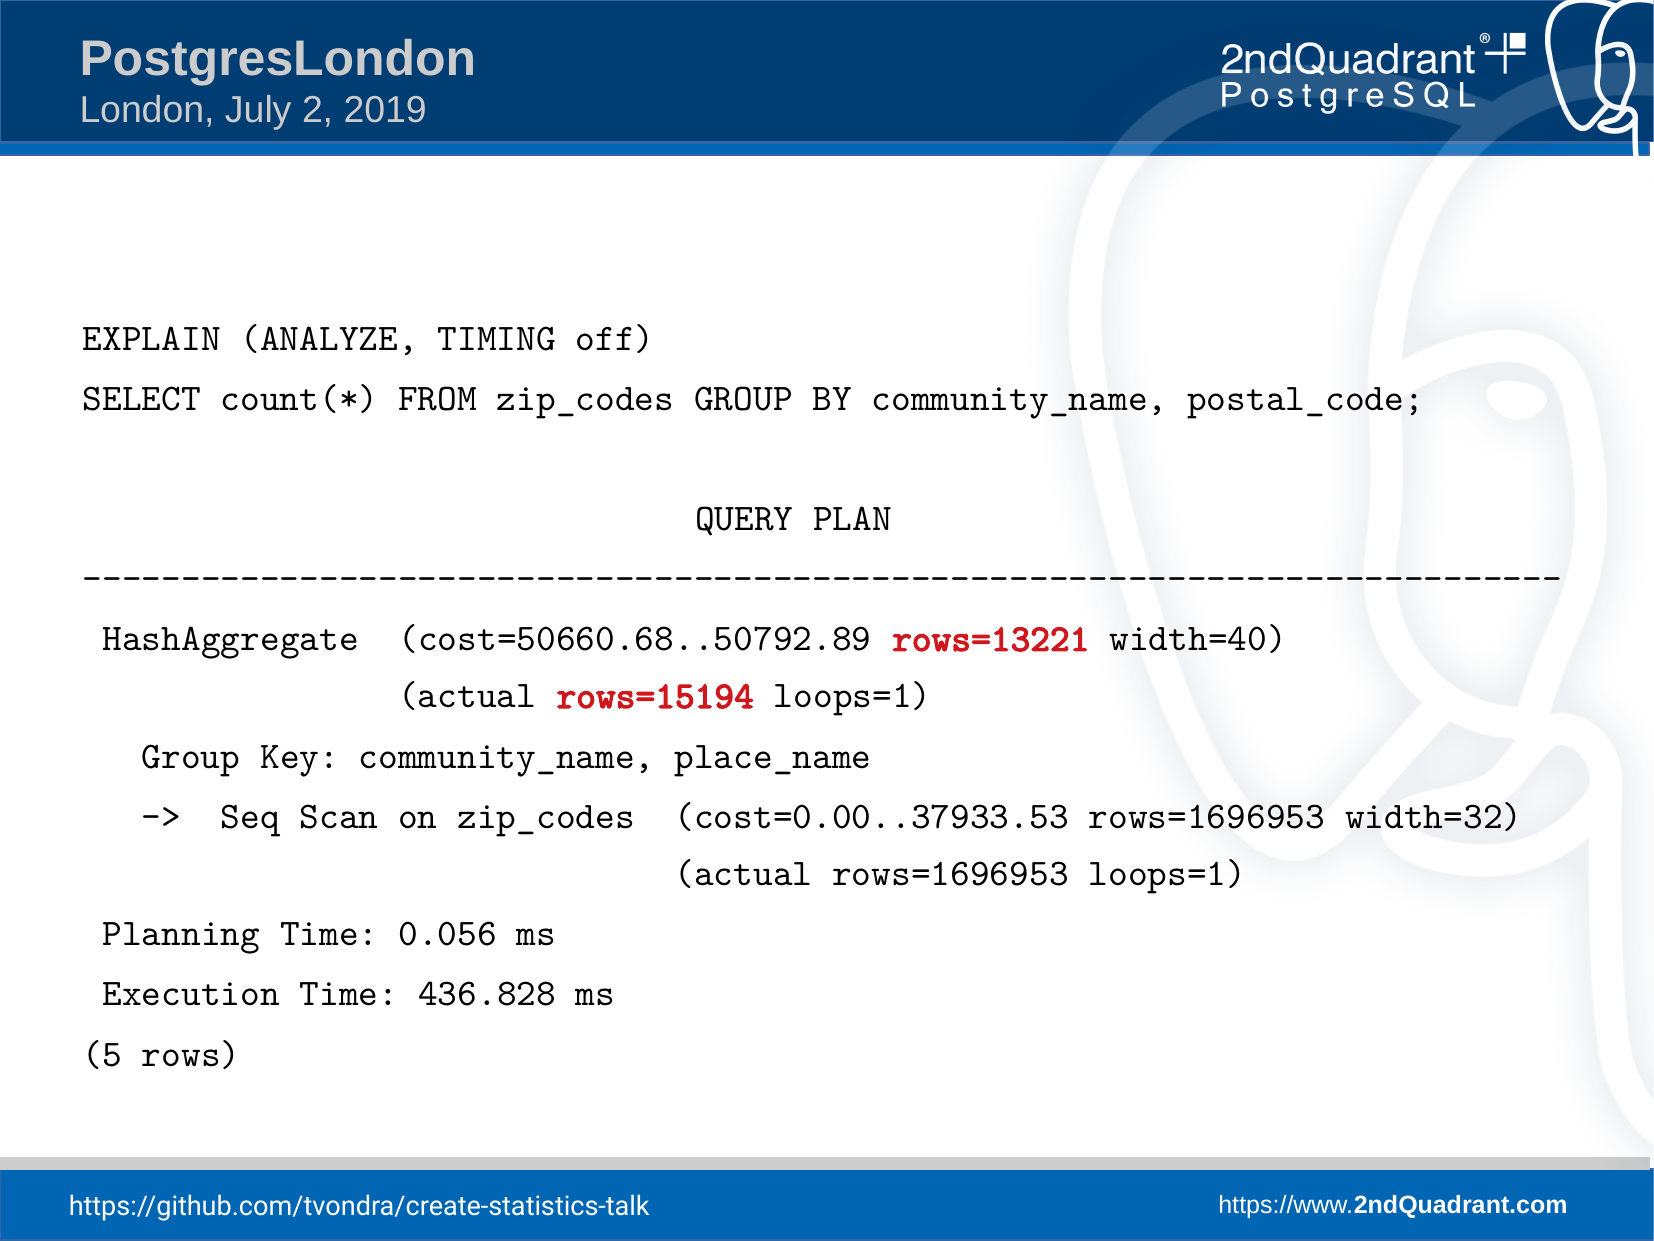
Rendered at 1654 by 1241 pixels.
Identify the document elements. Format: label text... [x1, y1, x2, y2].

picture [632, 0, 1654, 1241]
list EXPLAIN (ANALYZE, TIMING off) SELECT count(*) FROM zip_codes GROUP BY community_name, postal_code; QUERY PLAN --------------------------------------------------------------------------- HashAggregate (cost=50660.68..50792.89 rows=13221 width=40) (actual rows=15194 loops=1) Group Key: community_name, place_name -> Seq Scan on zip_codes (cost=0.00..37933.53 rows=1696953 width=32) (actual rows=1696953 loops=1) Planning Time: 0.056 ms Execution Time: 436.828 ms (5 rows) [82, 304, 1571, 1070]
